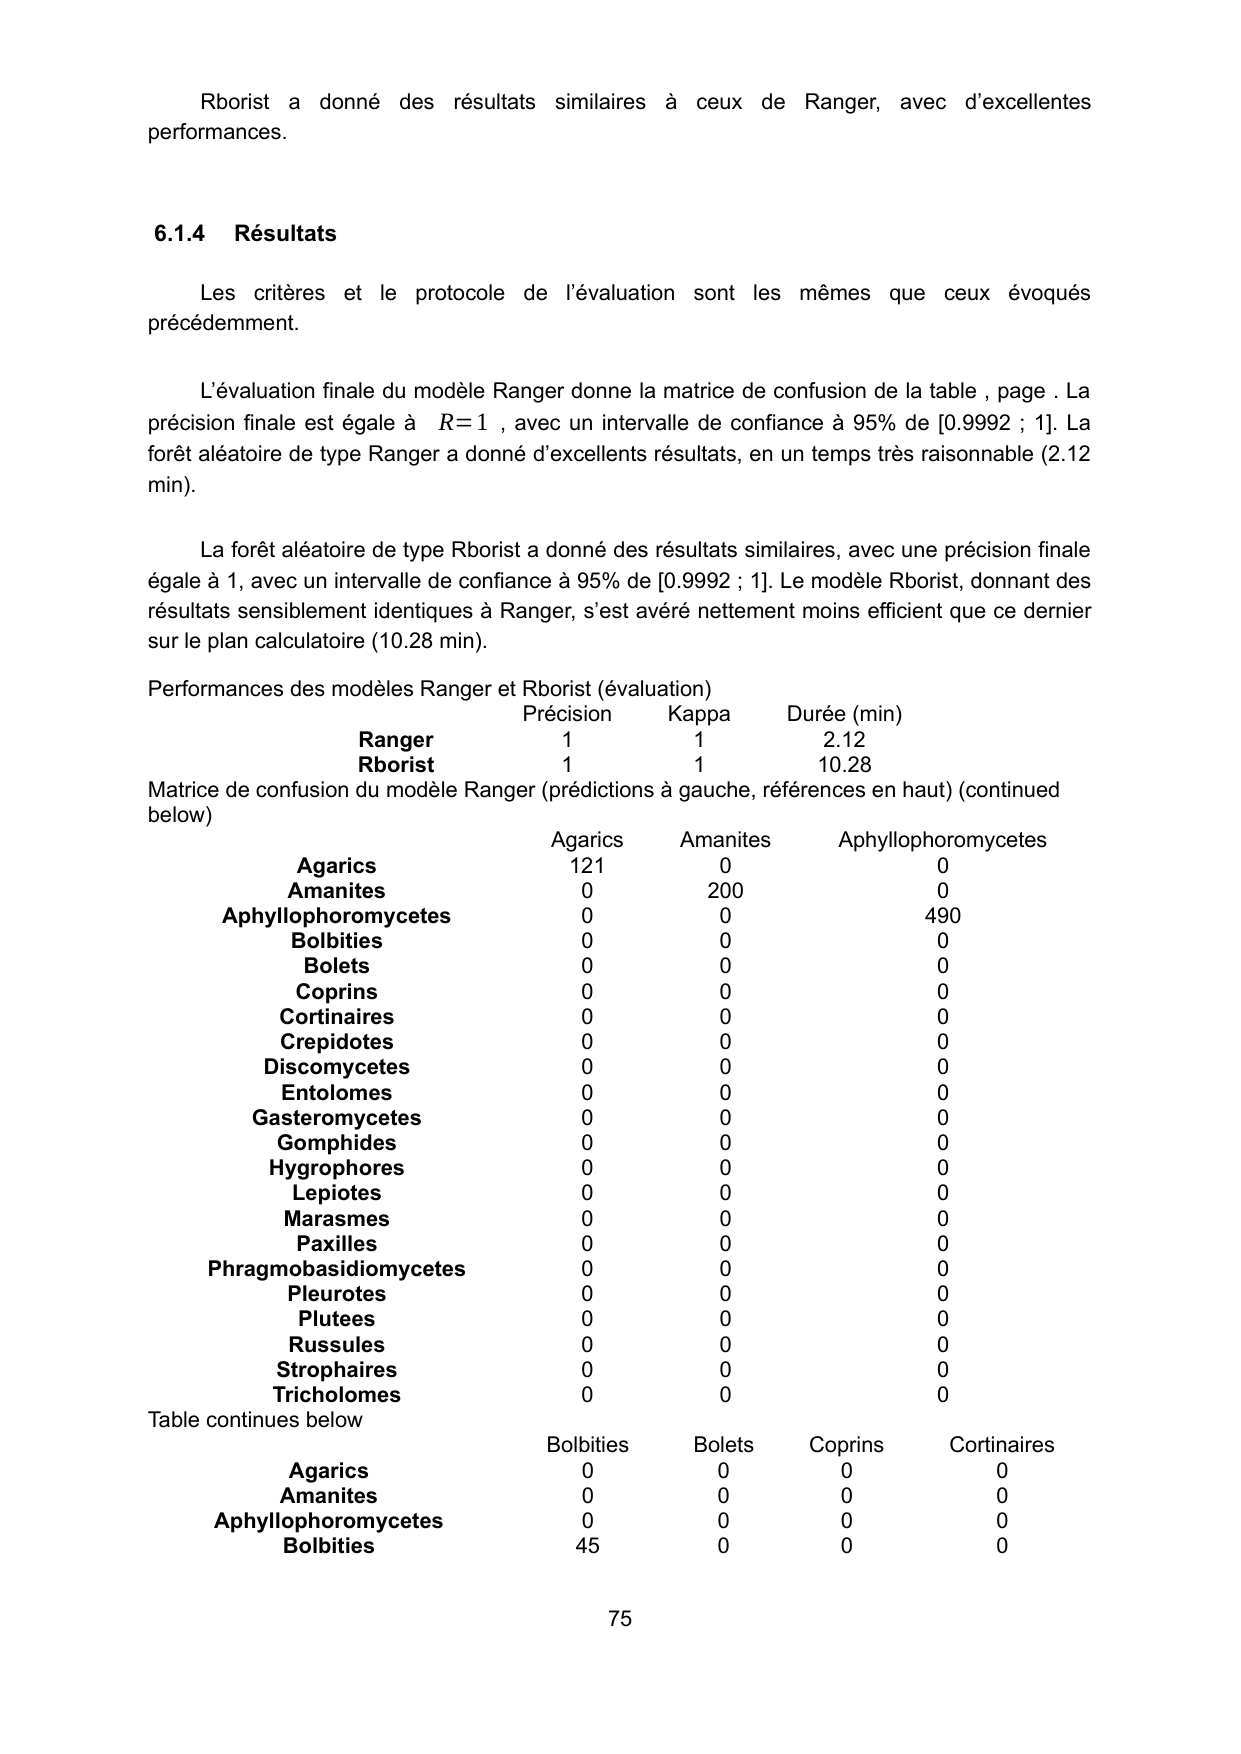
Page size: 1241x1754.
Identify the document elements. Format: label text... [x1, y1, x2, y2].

table_cell 1 [646, 726, 752, 752]
table_cell 0 [782, 1533, 911, 1558]
table_cell 0 [521, 1180, 653, 1205]
table_cell Coprins [152, 979, 521, 1004]
text Performances des modèles Ranger et Rborist (évaluation) [148, 676, 1093, 701]
table_cell 0 [798, 1079, 1088, 1104]
table_cell Plutees [152, 1306, 521, 1331]
table_cell 0 [798, 979, 1088, 1004]
table_cell 0 [653, 1130, 798, 1155]
table_cell Agarics [148, 1458, 510, 1483]
table_header Bolbities [510, 1432, 665, 1457]
table_cell 0 [521, 1231, 653, 1256]
table_cell 0 [653, 1079, 798, 1104]
table_cell 2.12 [752, 726, 937, 752]
text Table continues below [148, 1407, 1093, 1432]
table_cell Russules [152, 1331, 521, 1357]
table_cell Strophaires [152, 1357, 521, 1382]
table_header Cortinaires [911, 1432, 1093, 1457]
table_cell 0 [798, 953, 1088, 978]
table_cell 0 [653, 1105, 798, 1130]
table_cell 0 [782, 1483, 911, 1508]
table_cell Entolomes [152, 1079, 521, 1104]
subtitle Résultats [148, 220, 1093, 246]
table_cell 10.28 [752, 752, 937, 777]
table_cell 0 [653, 1331, 798, 1357]
table_cell 1 [488, 726, 646, 752]
table_cell Aphyllophoromycetes [148, 1508, 510, 1533]
table_cell 0 [521, 928, 653, 953]
table_cell 0 [911, 1458, 1093, 1483]
table_cell 490 [798, 903, 1088, 928]
table_header Agarics [521, 827, 653, 852]
table_cell 0 [521, 1105, 653, 1130]
text Rborist a donné des résultats similaires à ceux de Ranger, avec d’excellentes performances. [148, 88, 1093, 144]
table_cell 0 [782, 1458, 911, 1483]
table_cell 0 [521, 1382, 653, 1407]
table_cell 0 [665, 1483, 782, 1508]
table_cell 0 [798, 1331, 1088, 1357]
table_cell 0 [798, 1306, 1088, 1331]
table_cell 0 [798, 1205, 1088, 1231]
table_cell Cortinaires [152, 1004, 521, 1029]
table_cell 0 [653, 1004, 798, 1029]
table_cell 0 [653, 953, 798, 978]
table_cell 0 [653, 1231, 798, 1256]
table_cell 0 [798, 1130, 1088, 1155]
table_cell 0 [911, 1533, 1093, 1558]
table_cell 0 [653, 1281, 798, 1306]
table_cell 0 [521, 979, 653, 1004]
table_cell 0 [521, 953, 653, 978]
table_cell Paxilles [152, 1231, 521, 1256]
table_cell 0 [521, 903, 653, 928]
table_cell Agarics [152, 853, 521, 878]
table_header Aphyllophoromycetes [798, 827, 1088, 852]
table_header [148, 1432, 510, 1457]
table_cell 45 [510, 1533, 665, 1558]
table_cell Crepidotes [152, 1029, 521, 1054]
table_header [304, 701, 488, 726]
table_cell 0 [510, 1508, 665, 1533]
table_cell 0 [798, 928, 1088, 953]
table_cell 0 [653, 928, 798, 953]
table_cell 1 [646, 752, 752, 777]
table_cell 0 [798, 1054, 1088, 1079]
table_cell 0 [798, 853, 1088, 878]
table_cell 0 [521, 878, 653, 903]
table_header Durée (min) [752, 701, 937, 726]
table_cell Aphyllophoromycetes [152, 903, 521, 928]
table_cell Tricholomes [152, 1382, 521, 1407]
table_cell 0 [653, 1054, 798, 1079]
table_cell Amanites [152, 878, 521, 903]
table_cell Phragmobasidiomycetes [152, 1256, 521, 1281]
table_header Kappa [646, 701, 752, 726]
table_cell 0 [665, 1458, 782, 1483]
table_cell 0 [665, 1533, 782, 1558]
table_cell 0 [653, 853, 798, 878]
table_cell 0 [653, 903, 798, 928]
table_cell 0 [653, 1256, 798, 1281]
table_header Précision [488, 701, 646, 726]
table_cell 0 [653, 1306, 798, 1331]
table_cell 0 [521, 1054, 653, 1079]
table_cell 0 [798, 1231, 1088, 1256]
table_cell 0 [521, 1331, 653, 1357]
table_cell 0 [521, 1130, 653, 1155]
text Matrice de confusion du modèle Ranger (prédictions à gauche, références en haut) (continued below) [148, 777, 1093, 827]
table_cell Ranger [304, 726, 488, 752]
table_cell 1 [488, 752, 646, 777]
table_cell 0 [653, 1180, 798, 1205]
text Les critères et le protocole de l’évaluation sont les mêmes que ceux évoqués précédemment. [148, 279, 1093, 335]
table_cell 0 [911, 1483, 1093, 1508]
table_header Amanites [653, 827, 798, 852]
table_cell 0 [653, 1357, 798, 1382]
text L’évaluation finale du modèle Ranger donne la matrice de confusion de la table , page . La précision finale est égale à , avec un intervalle de confiance à 95% de [0.9992 ; 1]. La forêt aléatoire de type Ranger a donné d’excellents résultats, en un temps très raisonnable (2.12 min). [148, 378, 1093, 497]
table_cell 0 [521, 1281, 653, 1306]
table_cell Rborist [304, 752, 488, 777]
table_cell 0 [798, 1155, 1088, 1180]
table_cell Bolbities [152, 928, 521, 953]
table_cell 0 [798, 878, 1088, 903]
table_header [152, 827, 521, 852]
table_cell 0 [521, 1155, 653, 1180]
table_cell 0 [911, 1508, 1093, 1533]
table_cell 0 [798, 1004, 1088, 1029]
table_cell 0 [521, 1357, 653, 1382]
table_cell Discomycetes [152, 1054, 521, 1079]
table_cell 0 [798, 1357, 1088, 1382]
table_cell 0 [798, 1382, 1088, 1407]
text La forêt aléatoire de type Rborist a donné des résultats similaires, avec une précision finale égale à 1, avec un intervalle de confiance à 95% de [0.9992 ; 1]. Le modèle Rborist, donnant des résultats sensiblement identiques à Ranger, s’est avéré nettement moins efficient que ce dernier sur le plan calculatoire (10.28 min). [148, 537, 1093, 653]
table_cell 0 [798, 1281, 1088, 1306]
table_cell 0 [798, 1029, 1088, 1054]
table_cell 200 [653, 878, 798, 903]
table_header Bolets [665, 1432, 782, 1457]
table_cell 0 [653, 1205, 798, 1231]
table_cell 0 [653, 1155, 798, 1180]
table_cell Gomphides [152, 1130, 521, 1155]
table_cell 0 [798, 1256, 1088, 1281]
table_cell 0 [521, 1079, 653, 1104]
table_cell 121 [521, 853, 653, 878]
table_cell 0 [521, 1256, 653, 1281]
table_cell 0 [798, 1105, 1088, 1130]
table_cell 0 [521, 1306, 653, 1331]
table_cell 0 [798, 1180, 1088, 1205]
table_cell 0 [521, 1205, 653, 1231]
table_cell Lepiotes [152, 1180, 521, 1205]
table_cell Gasteromycetes [152, 1105, 521, 1130]
table_cell 0 [653, 1029, 798, 1054]
table_cell 0 [521, 1029, 653, 1054]
table_cell Pleurotes [152, 1281, 521, 1306]
table_cell Marasmes [152, 1205, 521, 1231]
table_cell 0 [653, 979, 798, 1004]
table_cell 0 [665, 1508, 782, 1533]
table_cell 0 [782, 1508, 911, 1533]
table_cell 0 [510, 1458, 665, 1483]
table_cell Bolets [152, 953, 521, 978]
table_cell Hygrophores [152, 1155, 521, 1180]
table_cell Amanites [148, 1483, 510, 1508]
table_cell Bolbities [148, 1533, 510, 1558]
table_header Coprins [782, 1432, 911, 1457]
table_cell 0 [510, 1483, 665, 1508]
table_cell 0 [521, 1004, 653, 1029]
table_cell 0 [653, 1382, 798, 1407]
